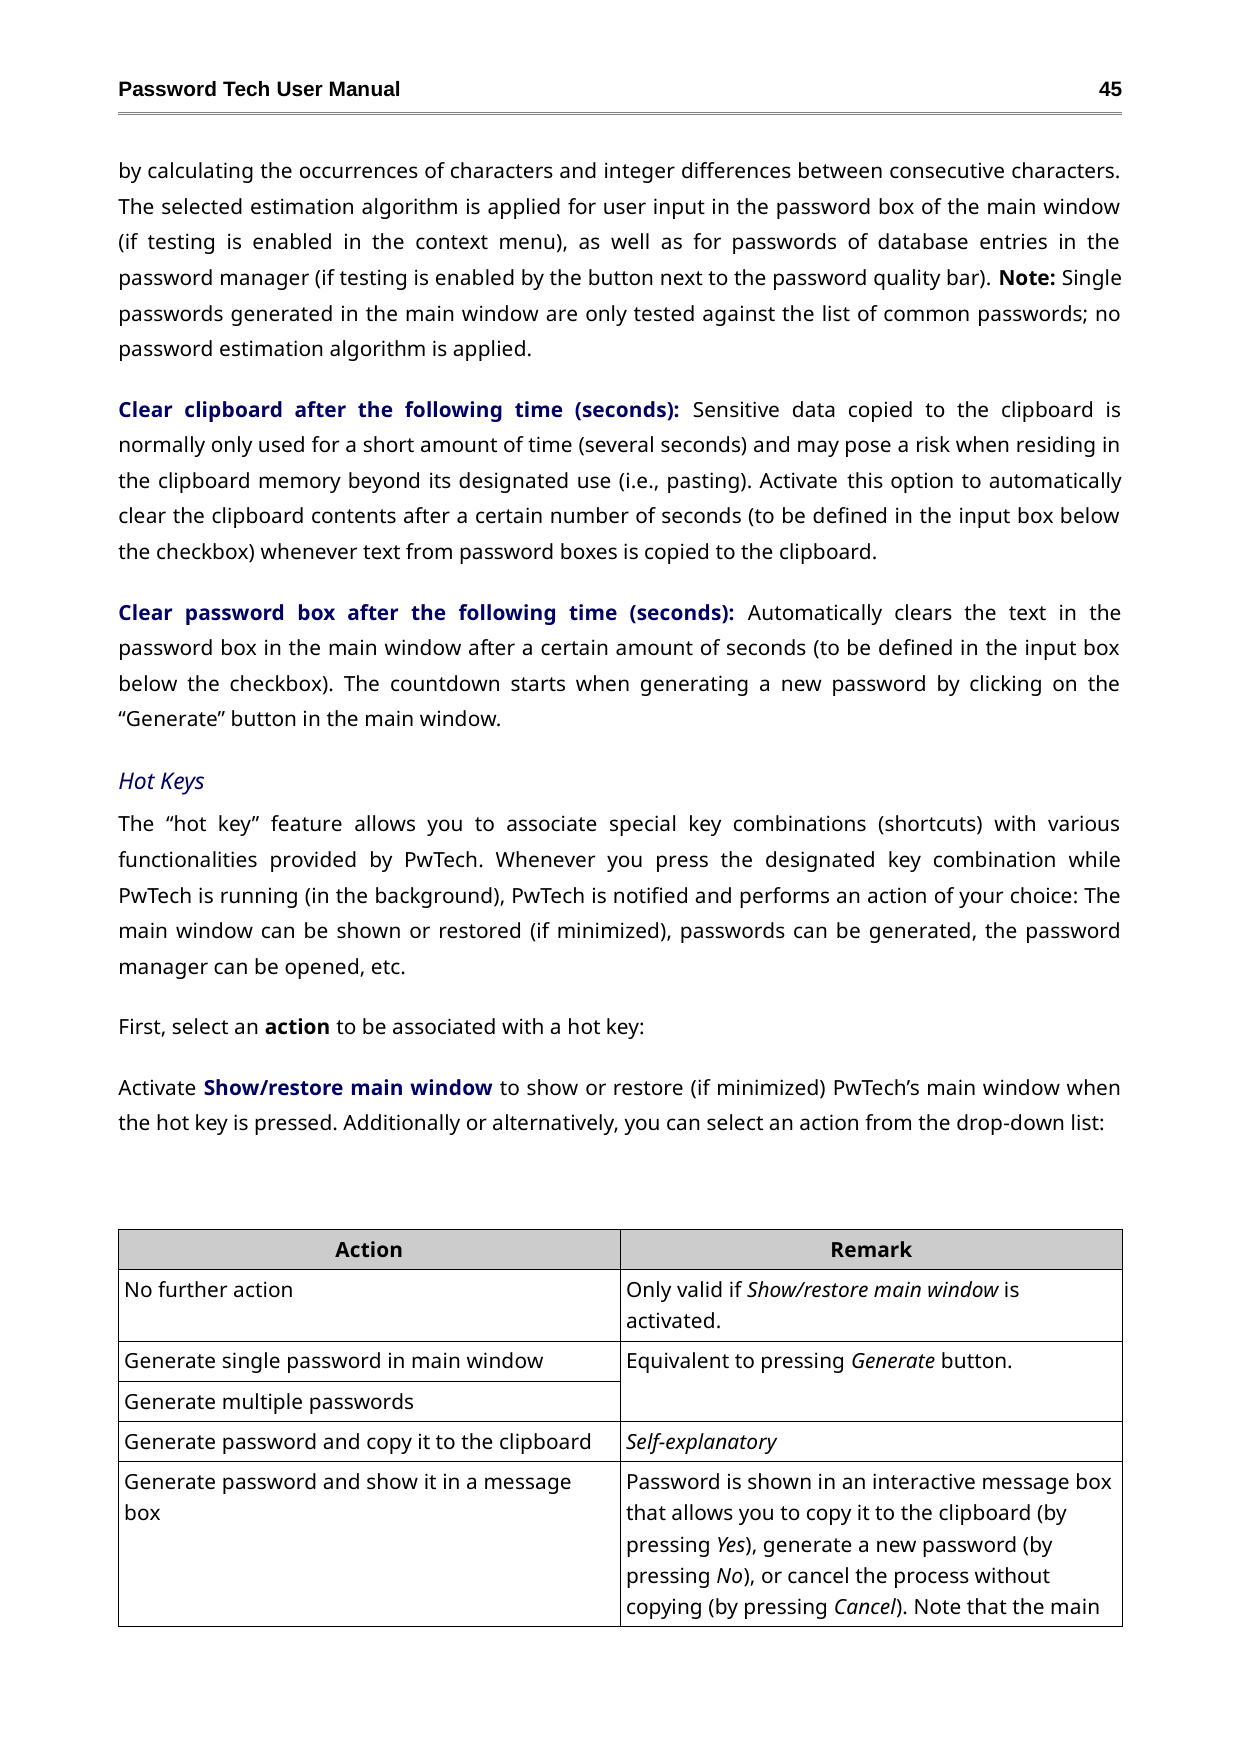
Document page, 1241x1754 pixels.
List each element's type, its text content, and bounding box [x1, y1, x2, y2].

table_cell Generate single password in main window [119, 1342, 620, 1381]
table_cell No further action [119, 1270, 620, 1341]
text by calculating the occurrences of characters and integer differences between consecutive characters. The selected estimation algorithm is applied for user input in the password box of the main window (if testing is enabled in the context menu), as well as for passwords of database entries in the password manager (if testing is enabled by the button next to the password quality bar). Note: Single passwords generated in the main window are only tested against the list of common passwords; no password estimation algorithm is applied. [118, 156, 1122, 363]
table_cell Generate multiple passwords [119, 1382, 620, 1421]
table_cell Self-explanatory [621, 1422, 1122, 1461]
text The “hot key” feature allows you to associate special key combinations (shortcuts) with various functionalities provided by PwTech. Whenever you press the designated key combination while PwTech is running (in the background), PwTech is notified and performs an action of your choice: The main window can be shown or restored (if minimized), passwords can be generated, the password manager can be opened, etc. [118, 809, 1122, 980]
text Clear clipboard after the following time (seconds): Sensitive data copied to the clipboard is normally only used for a short amount of time (several seconds) and may pose a risk when residing in the clipboard memory beyond its designated use (i.e., pasting). Activate this option to automatically clear the clipboard contents after a certain number of seconds (to be defined in the input box below the checkbox) whenever text from password boxes is copied to the clipboard. [118, 394, 1122, 566]
table_cell Only valid if Show/restore main window is activated. [621, 1270, 1122, 1341]
text Clear password box after the following time (seconds): Automatically clears the text in the password box in the main window after a certain amount of seconds (to be defined in the input box below the checkbox). The countdown starts when generating a new password by clicking on the “Generate” button in the main window. [118, 597, 1122, 733]
table_cell Generate password and copy it to the clipboard [119, 1422, 620, 1461]
text Activate Show/restore main window to show or restore (if minimized) PwTech’s main window when the hot key is pressed. Additionally or alternatively, you can select an action from the drop-down list: [118, 1073, 1122, 1137]
table_cell Generate password and show it in a message box [119, 1462, 620, 1626]
text First, select an action to be associated with a hot key: [118, 1012, 1122, 1041]
table_header Action [119, 1230, 620, 1269]
subtitle Hot Keys [118, 765, 1122, 796]
table_cell Password is shown in an interactive message box that allows you to copy it to the clipboard (by pressing Yes), generate a new password (by pressing No), or cancel the process without copying (by pressing Cancel). Note that the main [621, 1462, 1122, 1626]
table_header Remark [621, 1230, 1122, 1269]
table_cell Equivalent to pressing Generate button. [621, 1342, 1122, 1421]
